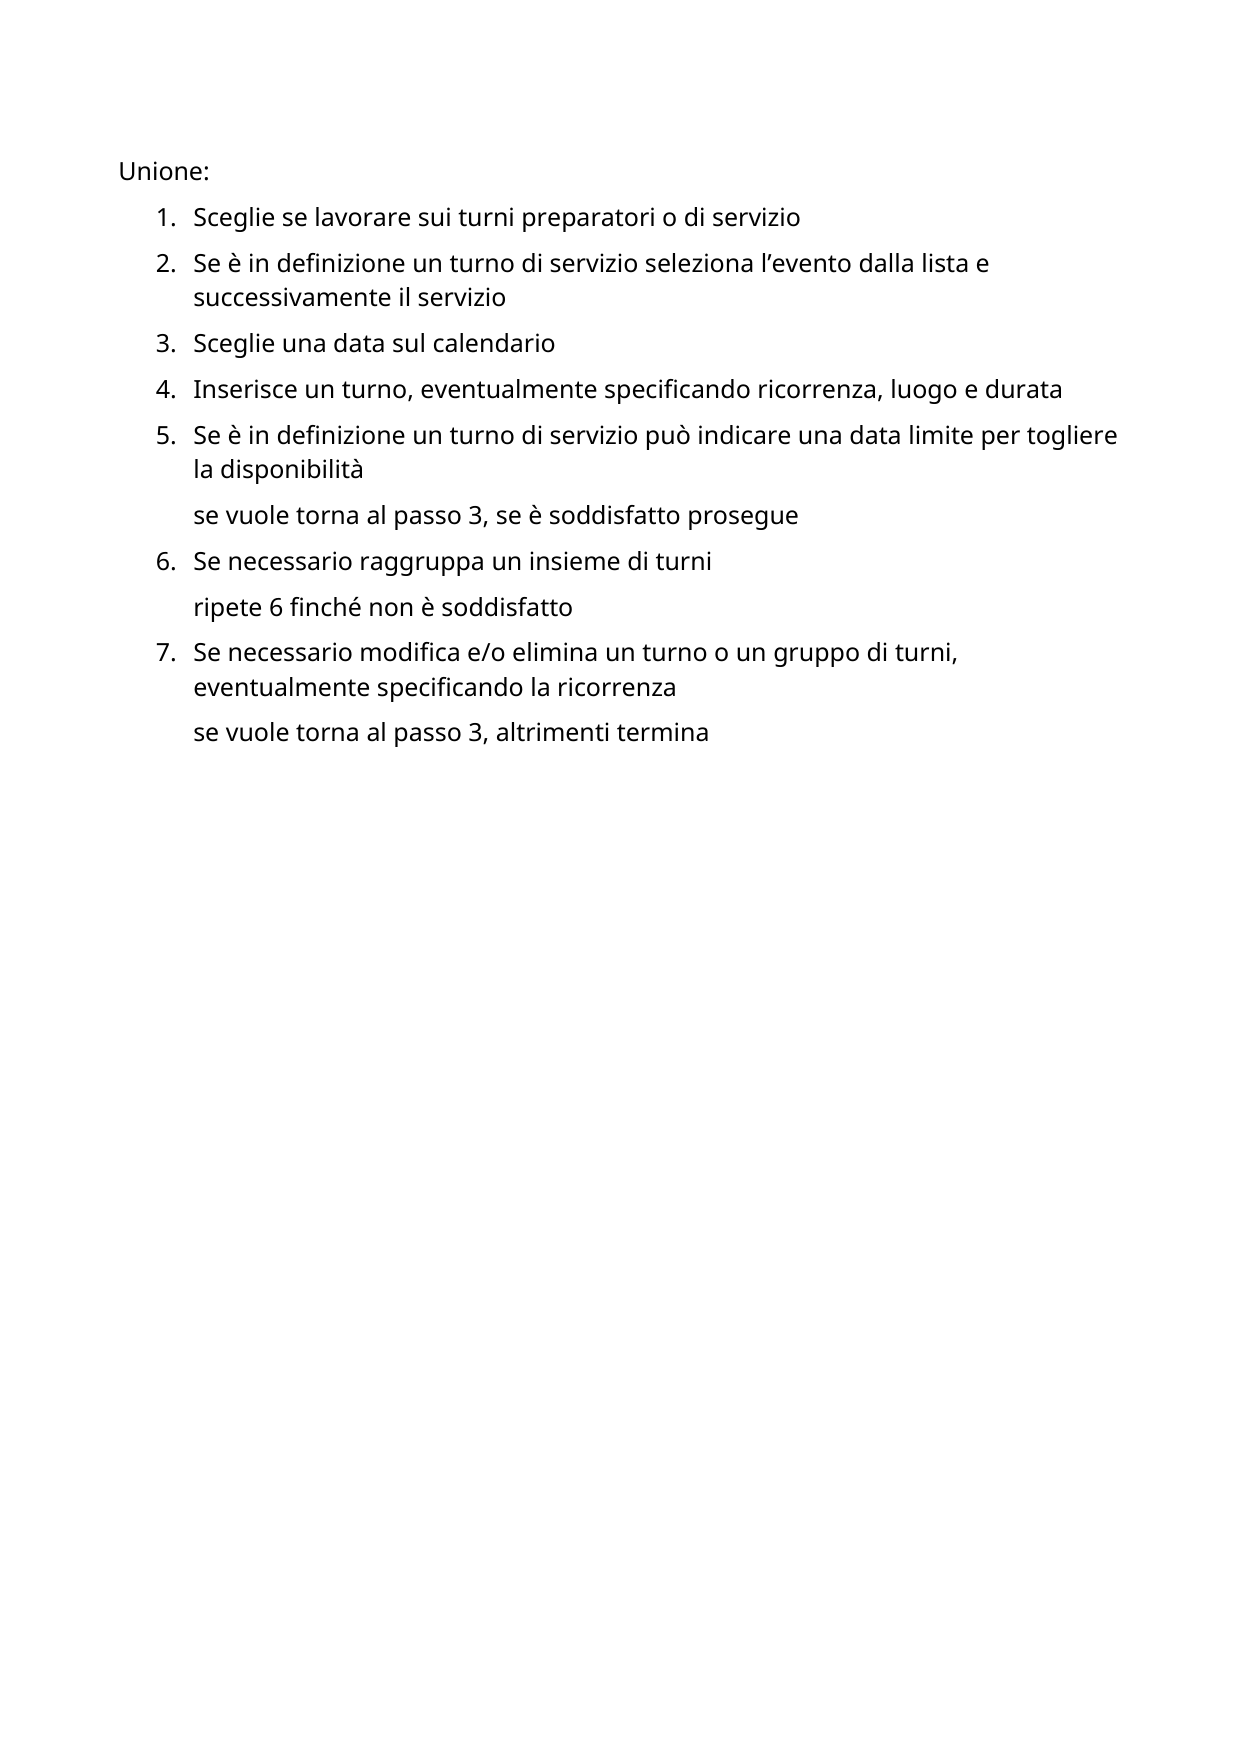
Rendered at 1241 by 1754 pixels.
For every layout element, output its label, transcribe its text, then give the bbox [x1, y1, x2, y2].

list ripete 6 finché non è soddisfatto [156, 589, 1122, 623]
list Se necessario raggruppa un insieme di turni [156, 543, 1122, 577]
list Sceglie una data sul calendario [156, 325, 1122, 359]
list Se è in definizione un turno di servizio può indicare una data limite per togliere la disponibilità [156, 417, 1122, 485]
list Sceglie se lavorare sui turni preparatori o di servizio [156, 199, 1122, 233]
list se vuole torna al passo 3, se è soddisfatto prosegue [156, 497, 1122, 531]
list Se è in definizione un turno di servizio seleziona l’evento dalla lista e successivamente il servizio [156, 245, 1122, 313]
list se vuole torna al passo 3, altrimenti termina [156, 715, 1122, 749]
list Inserisce un turno, eventualmente specificando ricorrenza, luogo e durata [156, 371, 1122, 405]
text Unione: [118, 153, 1122, 188]
list Se necessario modifica e/o elimina un turno o un gruppo di turni, eventualmente specificando la ricorrenza [156, 635, 1122, 703]
